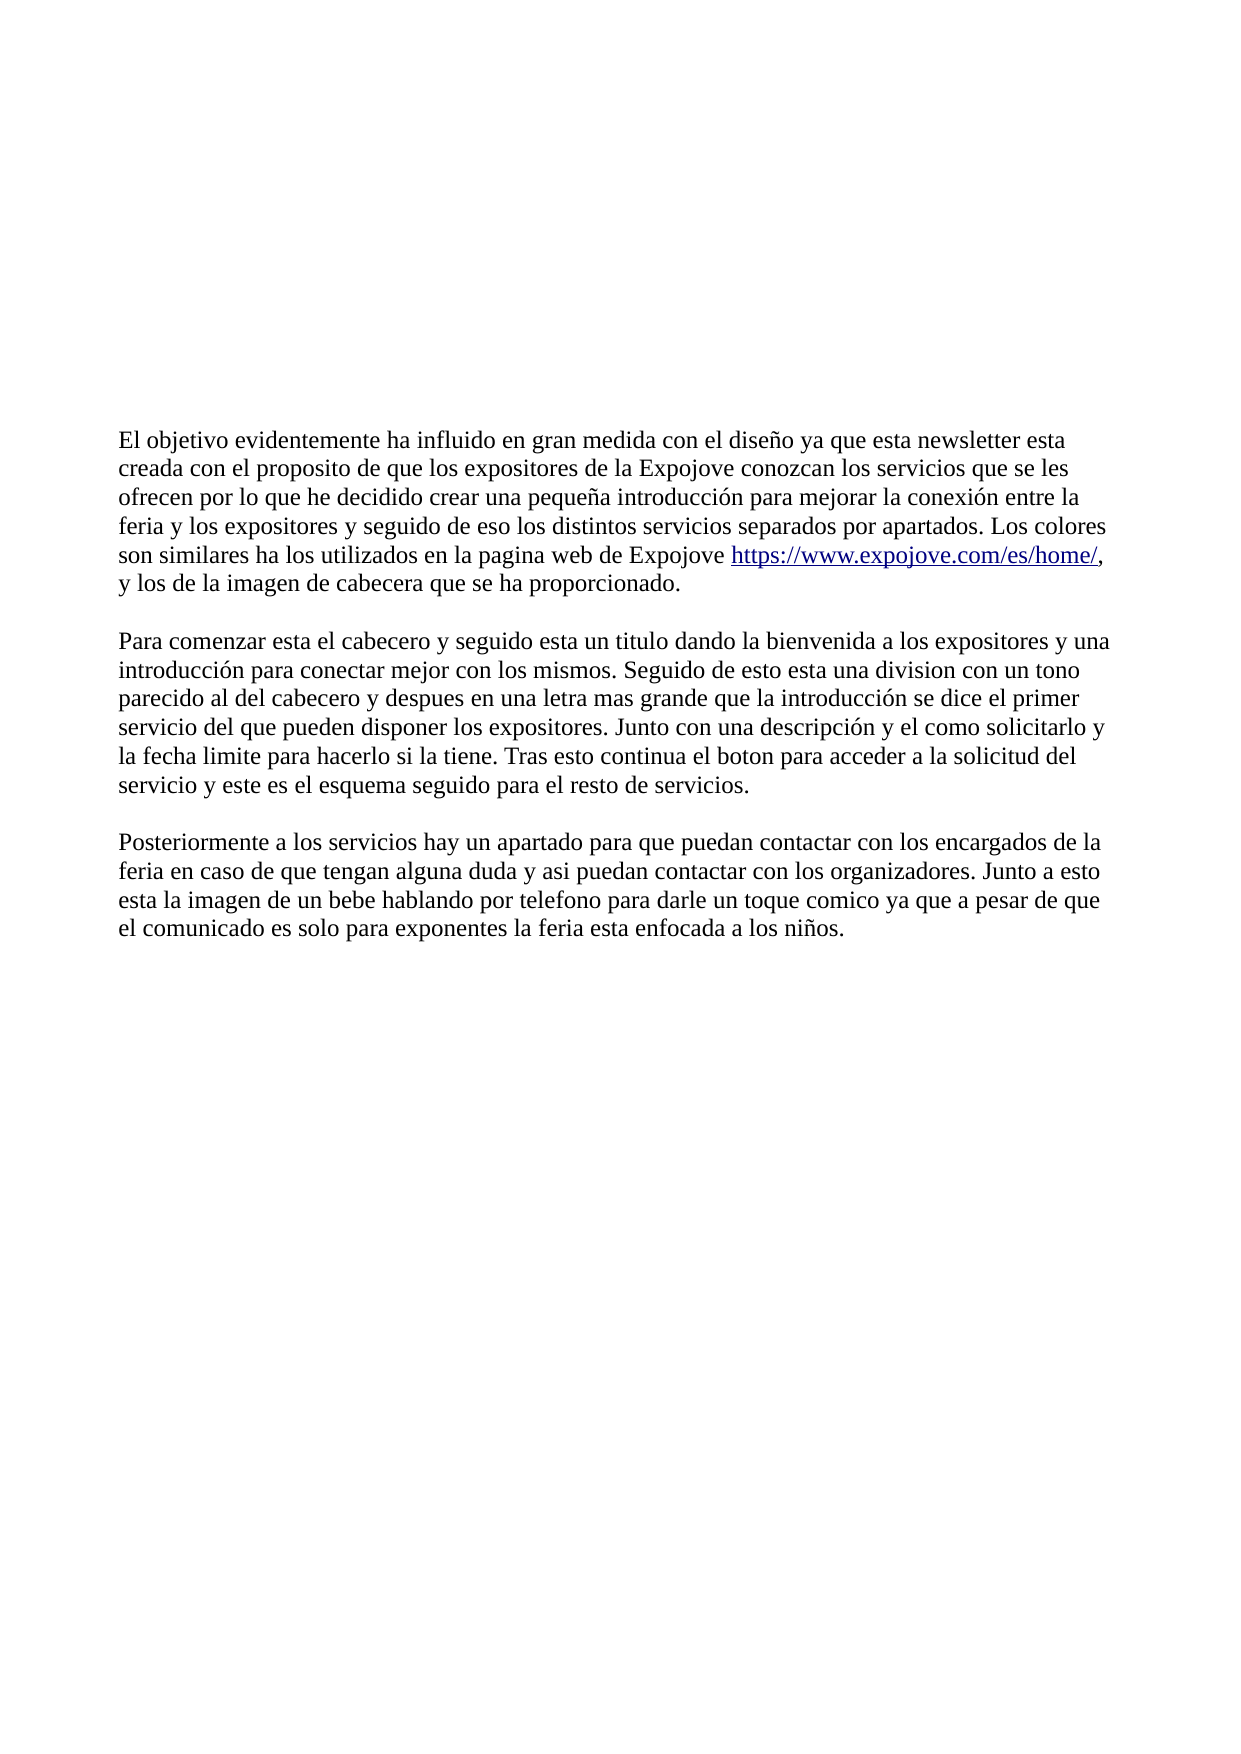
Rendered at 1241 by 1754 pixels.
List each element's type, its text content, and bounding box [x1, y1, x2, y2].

text Para comenzar esta el cabecero y seguido esta un titulo dando la bienvenida a los expositores y una introducción para conectar mejor con los mismos. Seguido de esto esta una division con un tono parecido al del cabecero y despues en una letra mas grande que la introducción se dice el primer servicio del que pueden disponer los expositores. Junto con una descripción y el como solicitarlo y la fecha limite para hacerlo si la tiene. Tras esto continua el boton para acceder a la solicitud del servicio y este es el esquema seguido para el resto de servicios. [118, 626, 1122, 798]
text Posteriormente a los servicios hay un apartado para que puedan contactar con los encargados de la feria en caso de que tengan alguna duda y asi puedan contactar con los organizadores. Junto a esto esta la imagen de un bebe hablando por telefono para darle un toque comico ya que a pesar de que el comunicado es solo para exponentes la feria esta enfocada a los niños. [118, 827, 1122, 942]
text El objetivo evidentemente ha influido en gran medida con el diseño ya que esta newsletter esta creada con el proposito de que los expositores de la Expojove conozcan los servicios que se les ofrecen por lo que he decidido crear una pequeña introducción para mejorar la conexión entre la feria y los expositores y seguido de eso los distintos servicios separados por apartados. Los colores son similares ha los utilizados en la pagina web de Expojove https://www.expojove.com/es/home/, y los de la imagen de cabecera que se ha proporcionado. [118, 425, 1122, 597]
